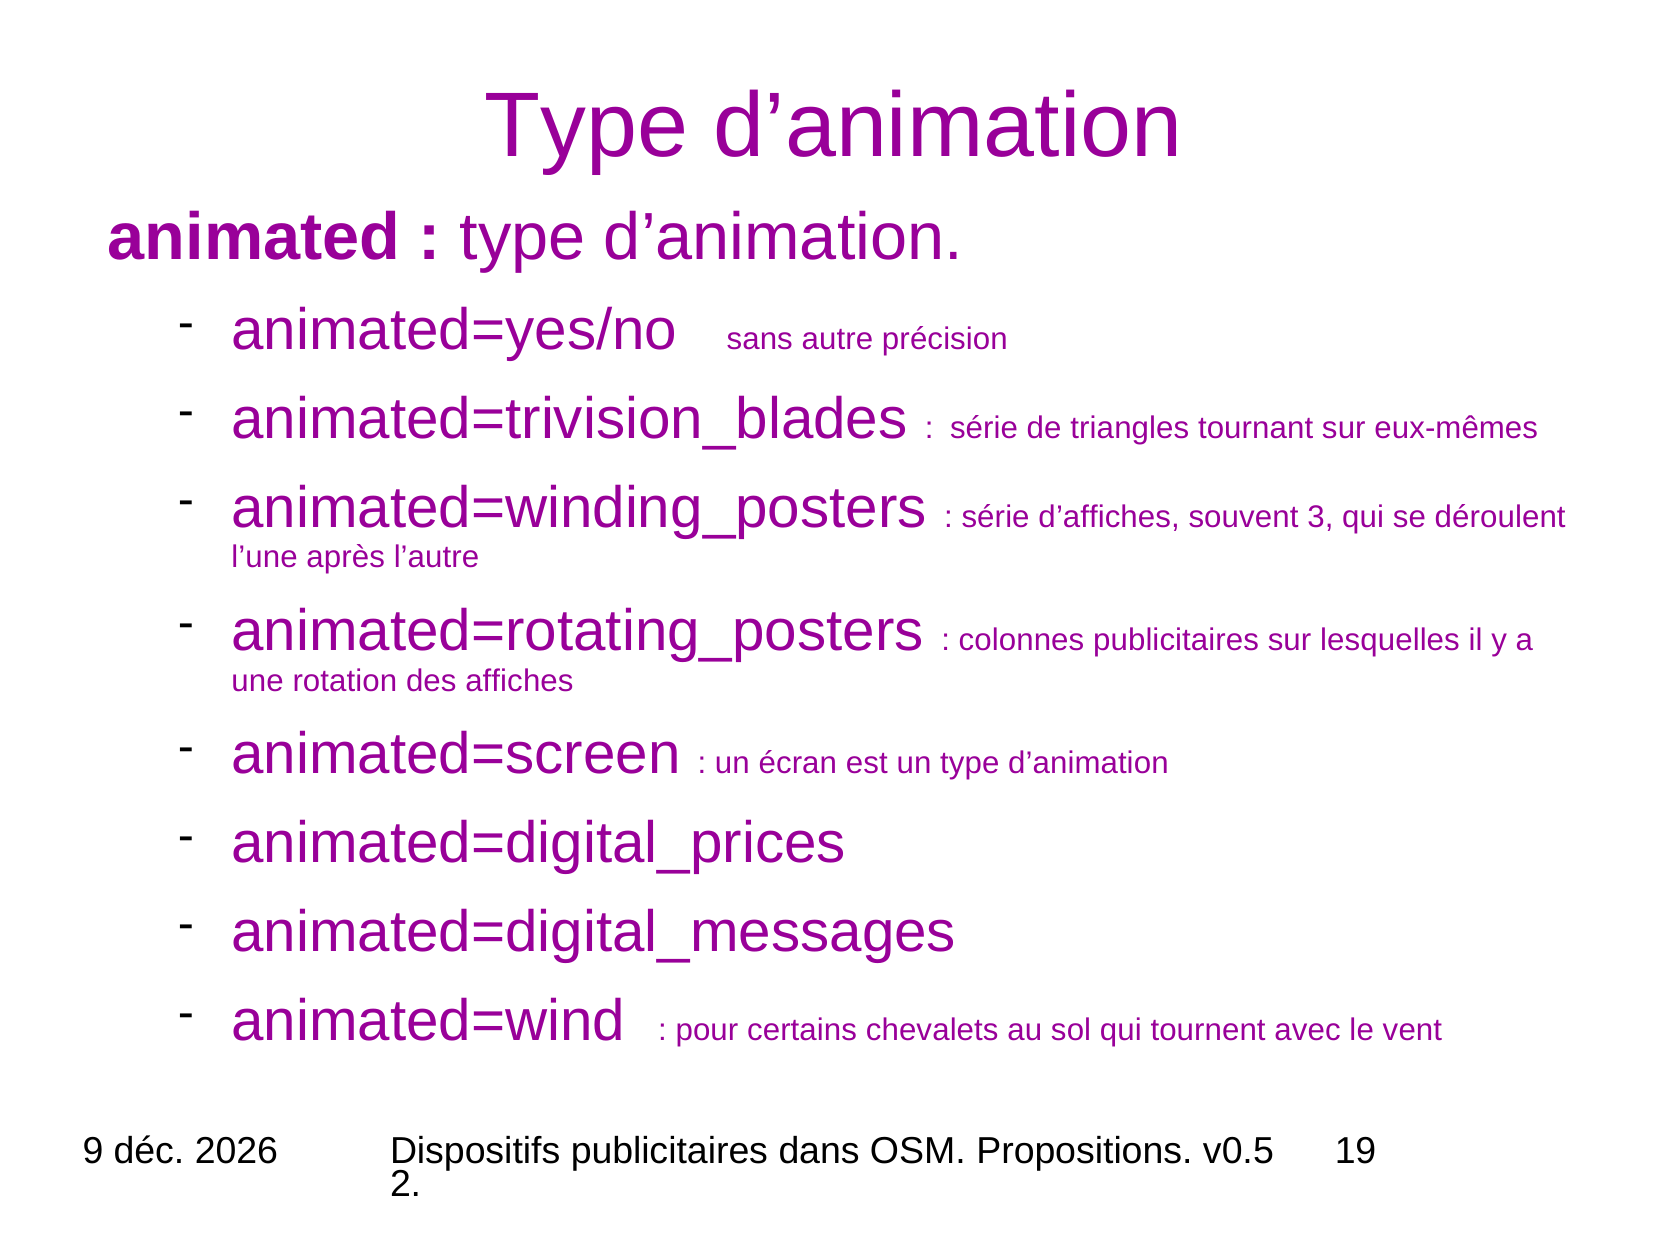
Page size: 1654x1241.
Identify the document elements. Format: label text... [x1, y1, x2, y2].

title Type d’animation [90, 19, 1579, 195]
list animated : type d’animation. animated=yes/no sans autre précision animated=trivision_blades : série de triangles tournant sur eux-mêmes animated=winding_posters : série d’affiches, souvent 3, qui se déroulent l’une après l’autre animated=rotating_posters : colonnes publicitaires sur lesquelles il y a une rotation des affiches animated=screen : un écran est un type d’animation animated=digital_prices animated=digital_messages animated=wind : pour certains chevalets au sol qui tournent avec le vent [90, 195, 1579, 1096]
